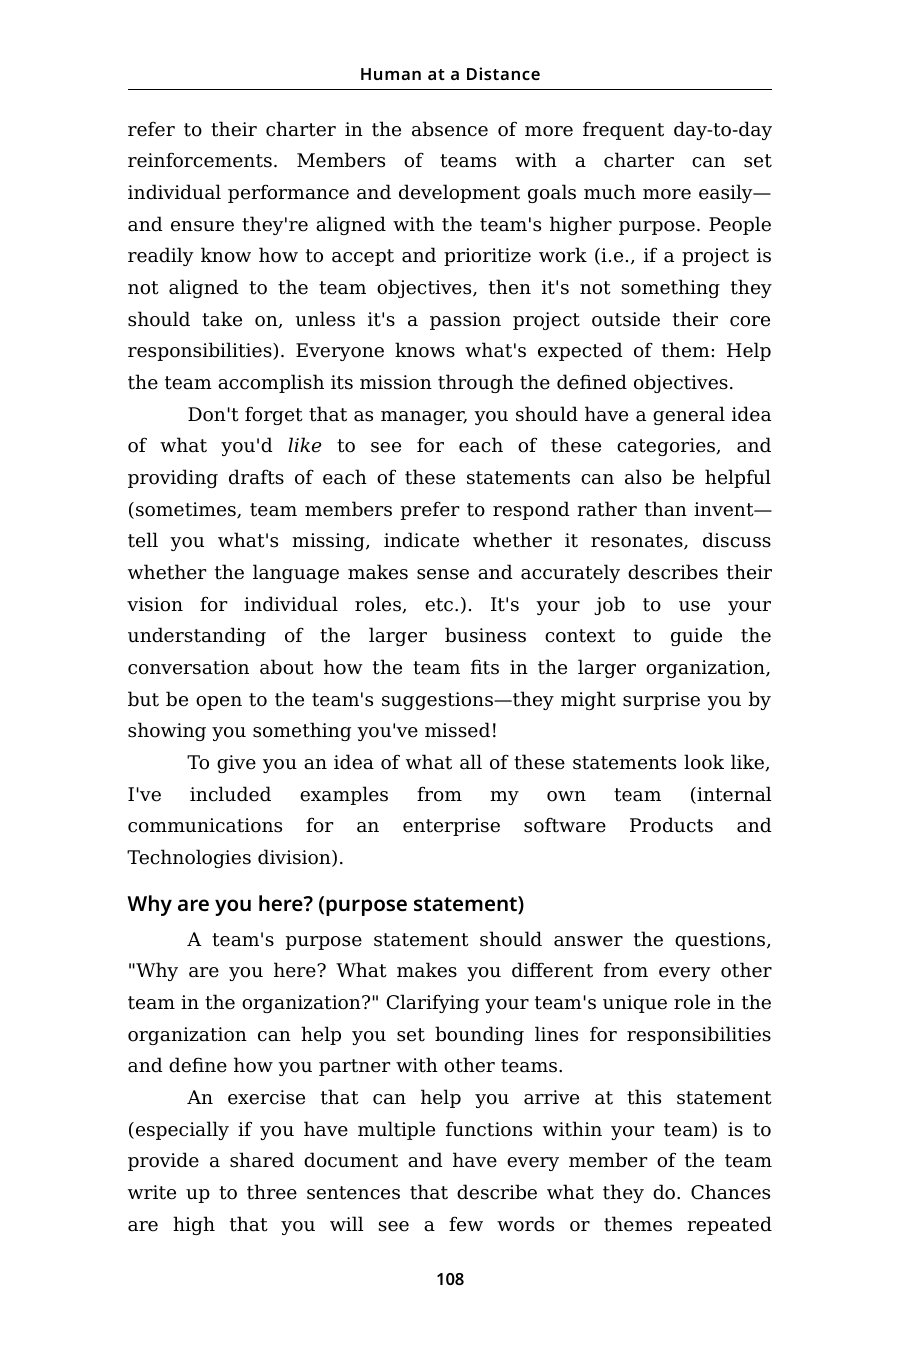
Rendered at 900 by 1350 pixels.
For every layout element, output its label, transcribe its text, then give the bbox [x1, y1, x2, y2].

text To give you an idea of what all of these statements look like, I've included examples from my own team (internal communications for an enterprise software Products and Technologies division). [127, 752, 772, 869]
text A team's purpose statement should answer the questions, "Why are you here? What makes you different from every other team in the organization?" Clarifying your team's unique role in the organization can help you set bounding lines for responsibilities and define how you partner with other teams. [127, 929, 772, 1077]
subtitle Why are you here? (purpose statement) [127, 891, 772, 916]
text refer to their charter in the absence of more frequent day-to-day reinforcements. Members of teams with a charter can set individual performance and development goals much more easily—and ensure they're aligned with the team's higher purpose. People readily know how to accept and prioritize work (i.e., if a project is not aligned to the team objectives, then it's not something they should take on, unless it's a passion project outside their core responsibilities). Everyone knows what's expected of them: Help the team accomplish its mission through the defined objectives. [127, 118, 772, 394]
text An exercise that can help you arrive at this statement (especially if you have multiple functions within your team) is to provide a shared document and have every member of the team write up to three sentences that describe what they do. Chances are high that you will see a few words or themes repeated [127, 1087, 772, 1236]
text Don't forget that as manager, you should have a general idea of what you'd like to see for each of these categories, and providing drafts of each of these statements can also be helpful (sometimes, team members prefer to respond rather than invent—tell you what's missing, indicate whether it resonates, discuss whether the language makes sense and accurately describes their vision for individual roles, etc.). It's your job to use your understanding of the larger business context to guide the conversation about how the team fits in the larger organization, but be open to the team's suggestions—they might surprise you by showing you something you've missed! [127, 403, 772, 742]
